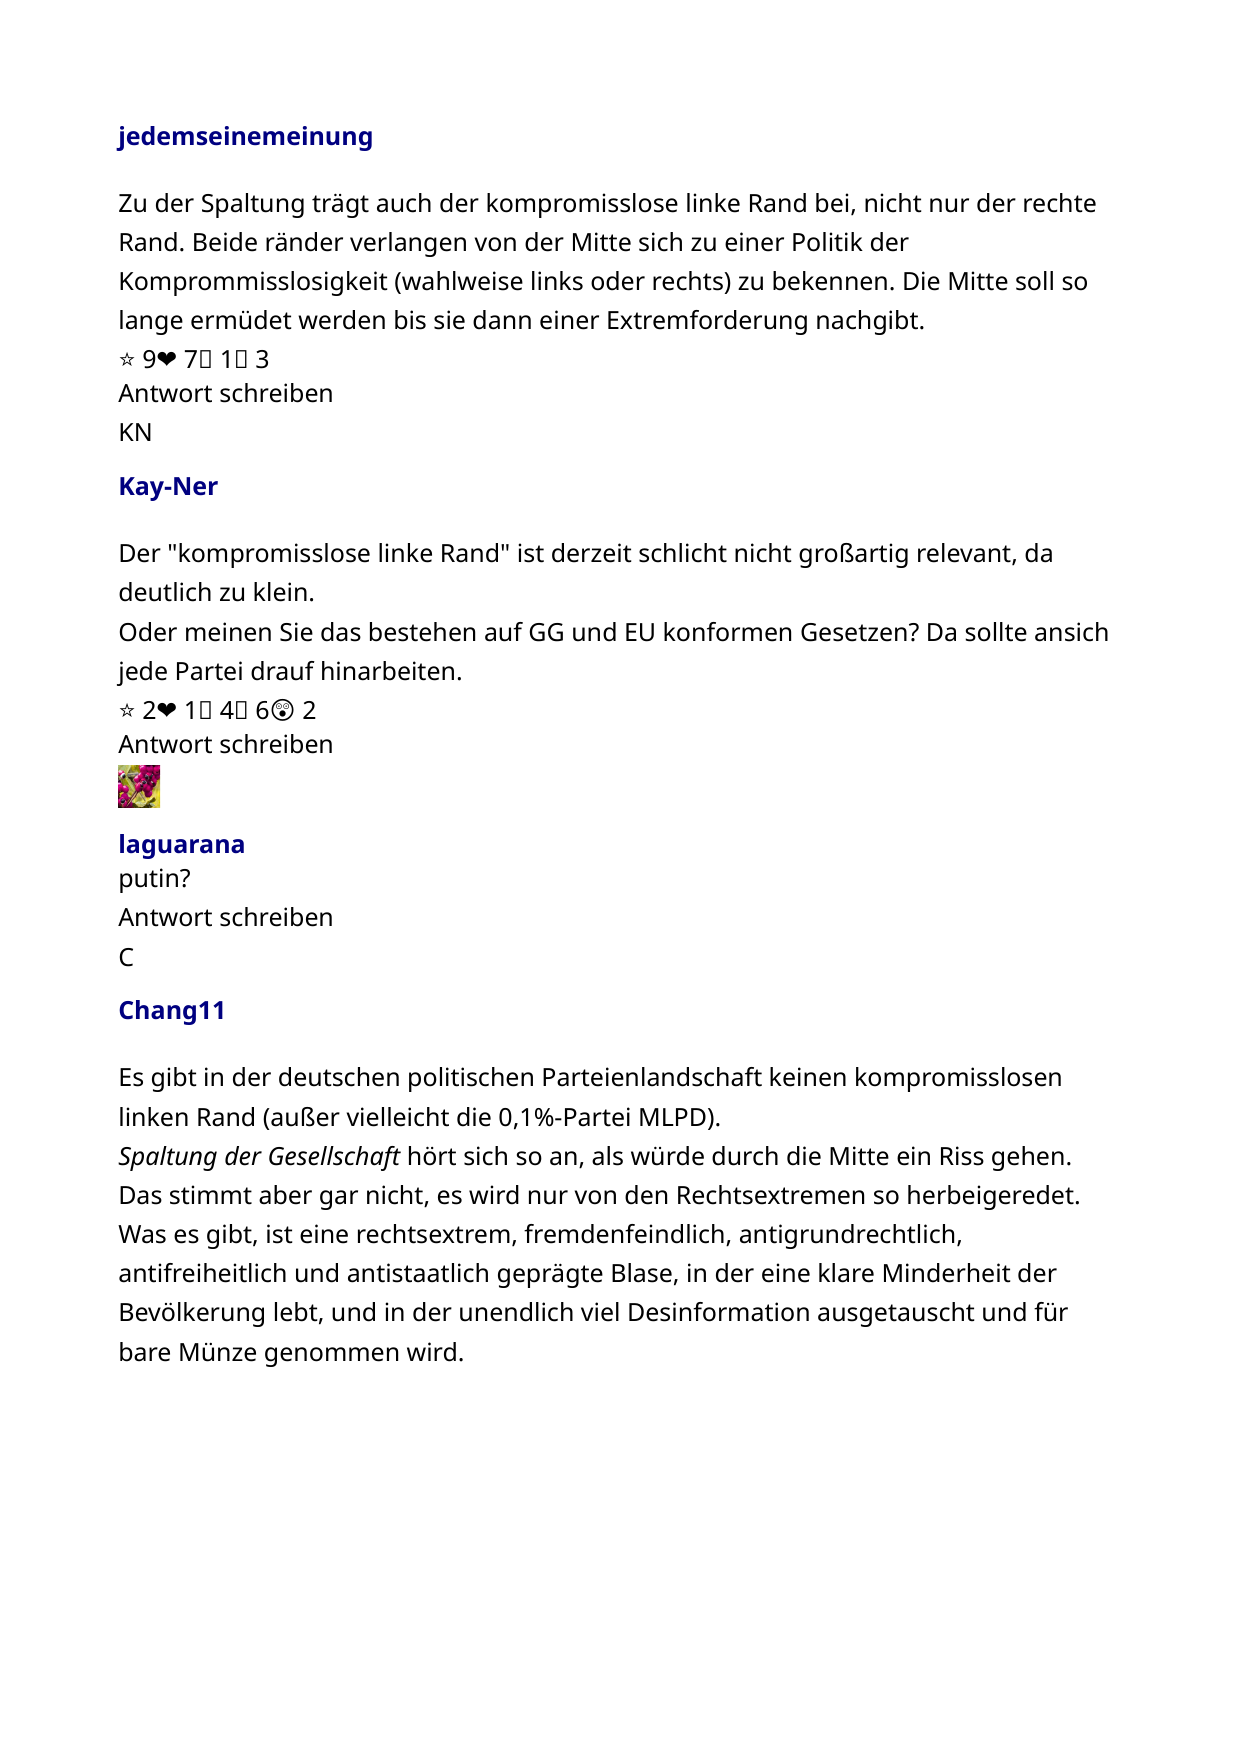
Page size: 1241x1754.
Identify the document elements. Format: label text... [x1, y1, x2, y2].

text Der "kompromisslose linke Rand" ist derzeit schlicht nicht großartig relevant, da deutlich zu klein. [118, 536, 1122, 609]
text ⭐️ 9❤️ 7🙁 1🤨 3 [118, 342, 1122, 376]
text Antwort schreiben [118, 376, 1122, 410]
text ⭐️ 2❤️ 1🙁 4🤨 6😲 2 [118, 693, 1122, 727]
text putin? [118, 861, 1122, 895]
text Oder meinen Sie das bestehen auf GG und EU konformen Gesetzen? Da sollte ansich jede Partei drauf hinarbeiten. [118, 614, 1122, 687]
text Antwort schreiben [118, 727, 1122, 761]
text Spaltung der Gesellschaft hört sich so an, als würde durch die Mitte ein Riss gehen. Das stimmt aber gar nicht, es wird nur von den Rechtsextremen so herbeigeredet. Was es gibt, ist eine rechtsextrem, fremdenfeindlich, antigrundrechtlich, antifreiheitlich und antistaatlich geprägte Blase, in der eine klare Minderheit der Bevölkerung lebt, und in der unendlich viel Desinformation ausgetauscht und für bare Münze genommen wird. [118, 1138, 1122, 1368]
text KN [118, 415, 1122, 449]
subtitle Chang11 [118, 993, 1122, 1027]
subtitle jedemseinemeinung [118, 118, 1122, 152]
text C [118, 939, 1122, 973]
subtitle laguarana [118, 827, 1122, 861]
text Es gibt in der deutschen politischen Parteienlandschaft keinen kompromisslosen linken Rand (außer vielleicht die 0,1%-Partei MLPD). [118, 1060, 1122, 1133]
picture [118, 765, 161, 808]
text Antwort schreiben [118, 900, 1122, 934]
text Zu der Spaltung trägt auch der kompromisslose linke Rand bei, nicht nur der rechte Rand. Beide ränder verlangen von der Mitte sich zu einer Politik der Komprommisslosigkeit (wahlweise links oder rechts) zu bekennen. Die Mitte soll so lange ermüdet werden bis sie dann einer Extremforderung nachgibt. [118, 185, 1122, 337]
subtitle Kay-Ner [118, 469, 1122, 503]
